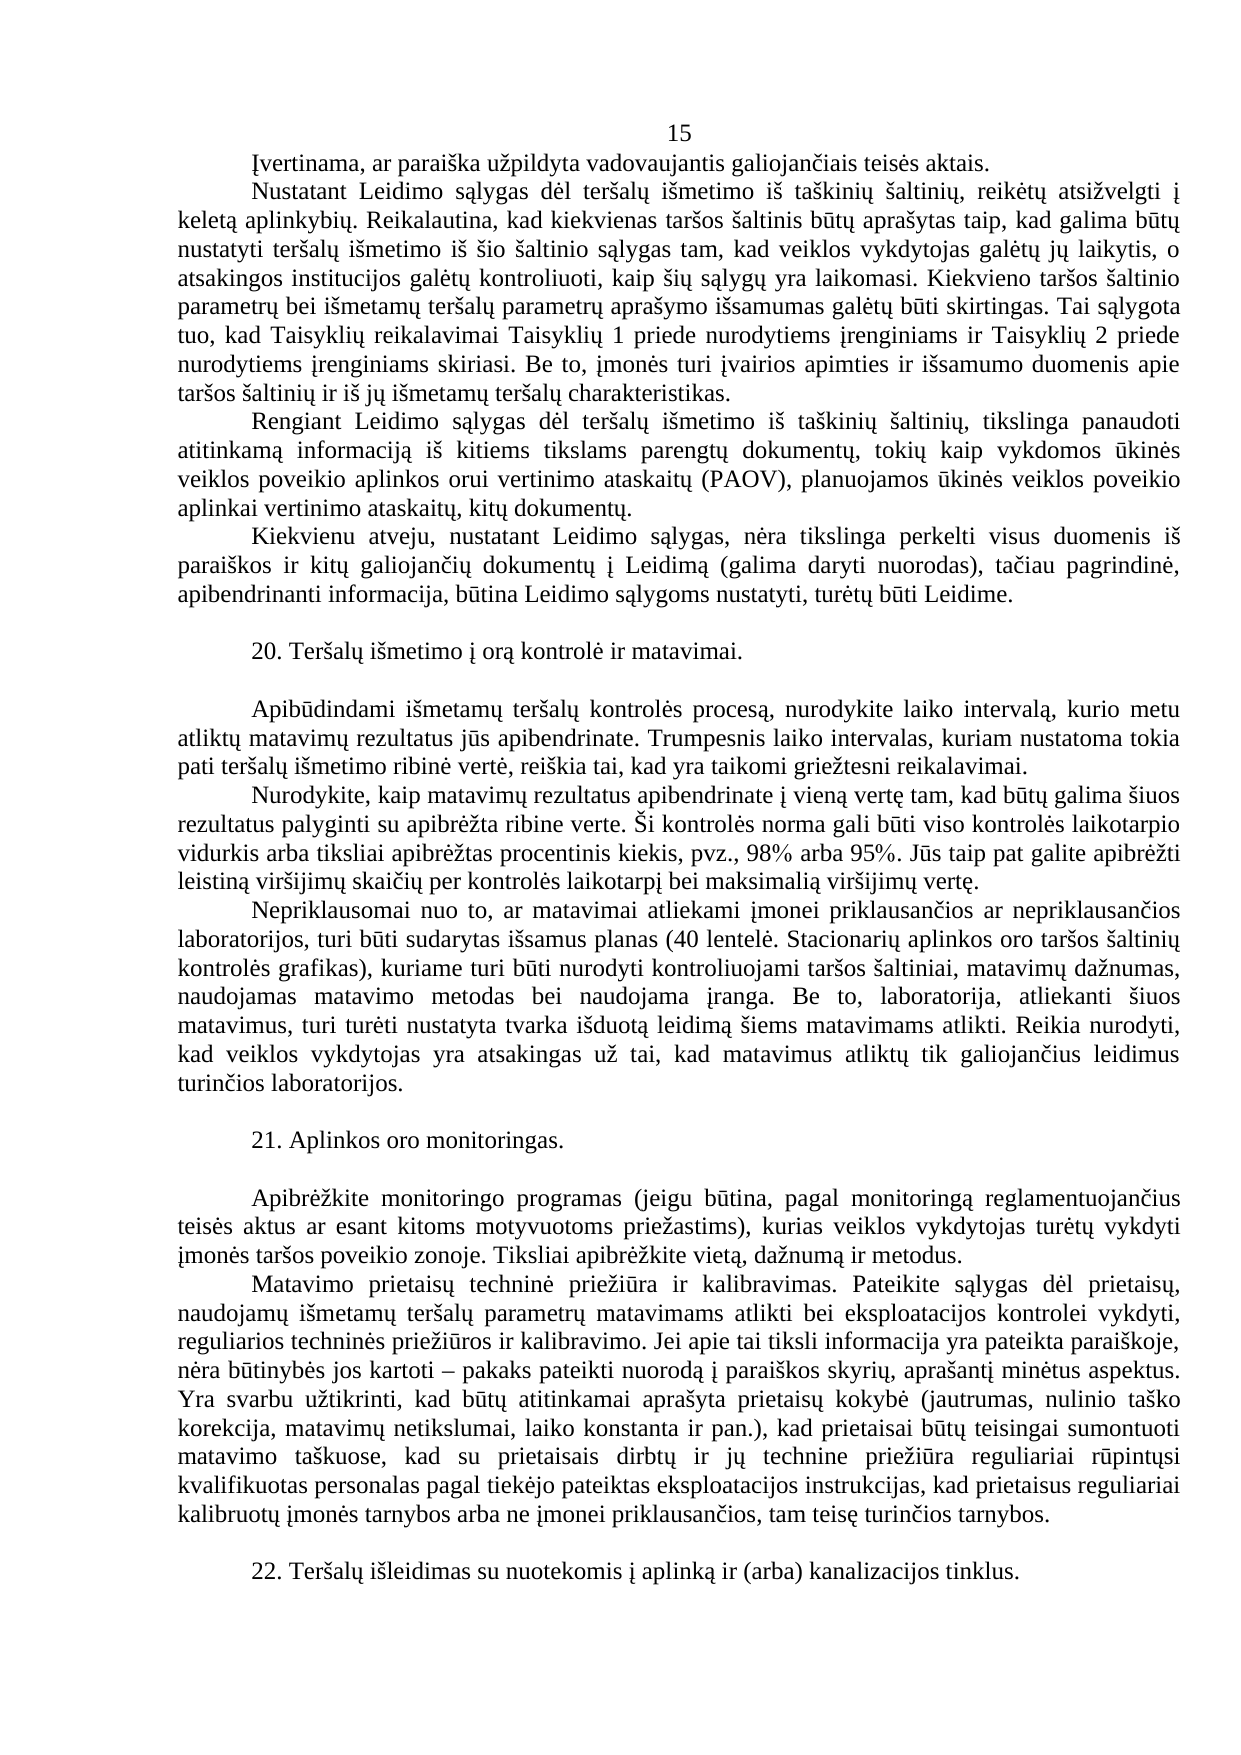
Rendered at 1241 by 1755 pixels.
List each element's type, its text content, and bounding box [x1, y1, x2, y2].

text Rengiant Leidimo sąlygas dėl teršalų išmetimo iš taškinių šaltinių, tikslinga panaudoti atitinkamą informaciją iš kitiems tikslams parengtų dokumentų, tokių kaip vykdomos ūkinės veiklos poveikio aplinkos orui vertinimo ataskaitų (PAOV), planuojamos ūkinės veiklos poveikio aplinkai vertinimo ataskaitų, kitų dokumentų. [177, 406, 1181, 521]
text Nepriklausomai nuo to, ar matavimai atliekami įmonei priklausančios ar nepriklausančios laboratorijos, turi būti sudarytas išsamus planas (40 lentelė. Stacionarių aplinkos oro taršos šaltinių kontrolės grafikas), kuriame turi būti nurodyti kontroliuojami taršos šaltiniai, matavimų dažnumas, naudojamas matavimo metodas bei naudojama įranga. Be to, laboratorija, atliekanti šiuos matavimus, turi turėti nustatyta tvarka išduotą leidimą šiems matavimams atlikti. Reikia nurodyti, kad veiklos vykdytojas yra atsakingas už tai, kad matavimus atliktų tik galiojančius leidimus turinčios laboratorijos. [177, 895, 1181, 1096]
text Nustatant Leidimo sąlygas dėl teršalų išmetimo iš taškinių šaltinių, reikėtų atsižvelgti į keletą aplinkybių. Reikalautina, kad kiekvienas taršos šaltinis būtų aprašytas taip, kad galima būtų nustatyti teršalų išmetimo iš šio šaltinio sąlygas tam, kad veiklos vykdytojas galėtų jų laikytis, o atsakingos institucijos galėtų kontroliuoti, kaip šių sąlygų yra laikomasi. Kiekvieno taršos šaltinio parametrų bei išmetamų teršalų parametrų aprašymo išsamumas galėtų būti skirtingas. Tai sąlygota tuo, kad Taisyklių reikalavimai Taisyklių 1 priede nurodytiems įrenginiams ir Taisyklių 2 priede nurodytiems įrenginiams skiriasi. Be to, įmonės turi įvairios apimties ir išsamumo duomenis apie taršos šaltinių ir iš jų išmetamų teršalų charakteristikas. [177, 176, 1181, 406]
text 20. Teršalų išmetimo į orą kontrolė ir matavimai. [177, 636, 1181, 665]
text 21. Aplinkos oro monitoringas. [177, 1125, 1181, 1154]
text Nurodykite, kaip matavimų rezultatus apibendrinate į vieną vertę tam, kad būtų galima šiuos rezultatus palyginti su apibrėžta ribine verte. Ši kontrolės norma gali būti viso kontrolės laikotarpio vidurkis arba tiksliai apibrėžtas procentinis kiekis, pvz., 98% arba 95%. Jūs taip pat galite apibrėžti leistiną viršijimų skaičių per kontrolės laikotarpį bei maksimalią viršijimų vertę. [177, 780, 1181, 895]
text 22. Teršalų išleidimas su nuotekomis į aplinką ir (arba) kanalizacijos tinklus. [177, 1556, 1181, 1585]
text Apibrėžkite monitoringo programas (jeigu būtina, pagal monitoringą reglamentuojančius teisės aktus ar esant kitoms motyvuotoms priežastims), kurias veiklos vykdytojas turėtų vykdyti įmonės taršos poveikio zonoje. Tiksliai apibrėžkite vietą, dažnumą ir metodus. [177, 1183, 1181, 1269]
text Matavimo prietaisų techninė priežiūra ir kalibravimas. Pateikite sąlygas dėl prietaisų, naudojamų išmetamų teršalų parametrų matavimams atlikti bei eksploatacijos kontrolei vykdyti, reguliarios techninės priežiūros ir kalibravimo. Jei apie tai tiksli informacija yra pateikta paraiškoje, nėra būtinybės jos kartoti – pakaks pateikti nuorodą į paraiškos skyrių, aprašantį minėtus aspektus. Yra svarbu užtikrinti, kad būtų atitinkamai aprašyta prietaisų kokybė (jautrumas, nulinio taško korekcija, matavimų netikslumai, laiko konstanta ir pan.), kad prietaisai būtų teisingai sumontuoti matavimo taškuose, kad su prietaisais dirbtų ir jų technine priežiūra reguliariai rūpintųsi kvalifikuotas personalas pagal tiekėjo pateiktas eksploatacijos instrukcijas, kad prietaisus reguliariai kalibruotų įmonės tarnybos arba ne įmonei priklausančios, tam teisę turinčios tarnybos. [177, 1269, 1181, 1528]
text Įvertinama, ar paraiška užpildyta vadovaujantis galiojančiais teisės aktais. [177, 148, 1181, 176]
text Kiekvienu atveju, nustatant Leidimo sąlygas, nėra tikslinga perkelti visus duomenis iš paraiškos ir kitų galiojančių dokumentų į Leidimą (galima daryti nuorodas), tačiau pagrindinė, apibendrinanti informacija, būtina Leidimo sąlygoms nustatyti, turėtų būti Leidime. [177, 521, 1181, 608]
text Apibūdindami išmetamų teršalų kontrolės procesą, nurodykite laiko intervalą, kurio metu atliktų matavimų rezultatus jūs apibendrinate. Trumpesnis laiko intervalas, kuriam nustatoma tokia pati teršalų išmetimo ribinė vertė, reiškia tai, kad yra taikomi griežtesni reikalavimai. [177, 694, 1181, 780]
